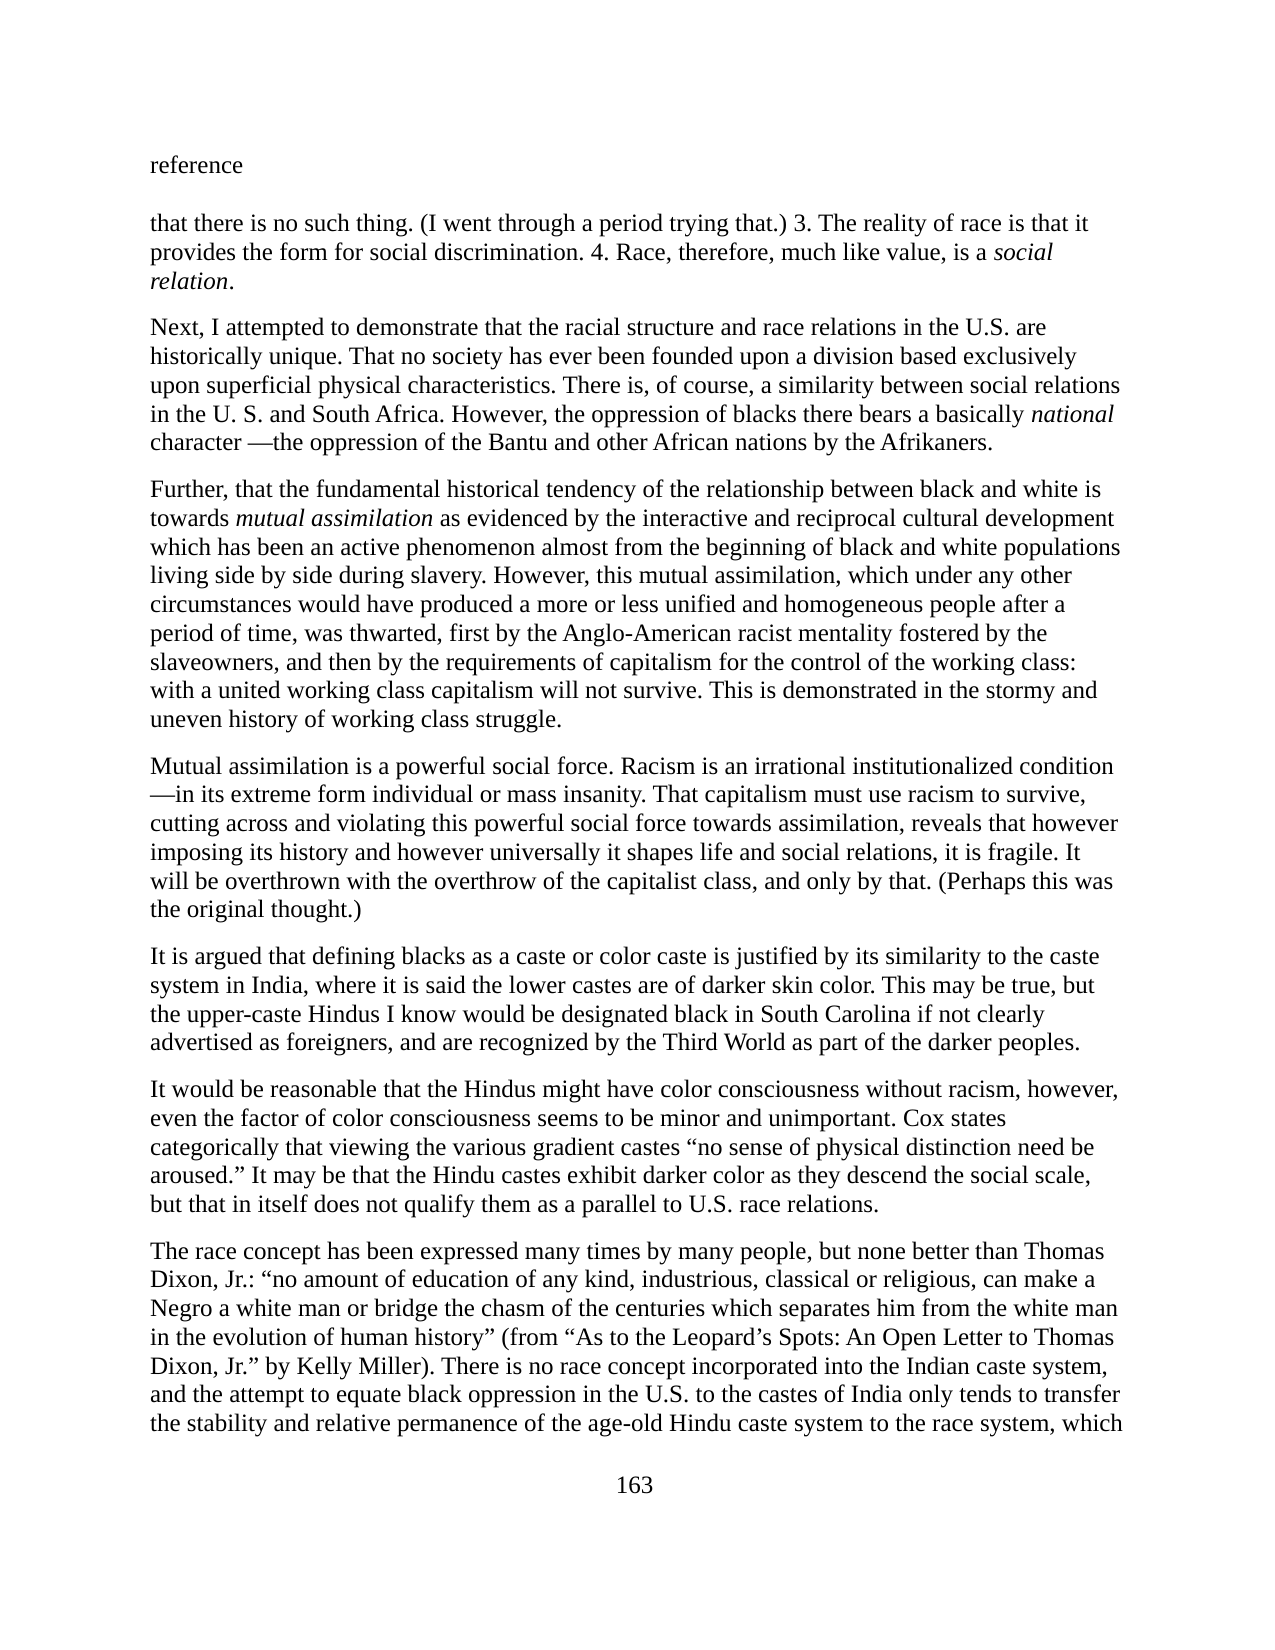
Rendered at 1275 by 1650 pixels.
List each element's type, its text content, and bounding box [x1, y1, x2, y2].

text that there is no such thing. (I went through a period trying that.) 3. The reality of race is that it provides the form for social discrimination. 4. Race, therefore, much like value, is a social relation. [150, 208, 1125, 294]
text The race concept has been expressed many times by many people, but none better than Thomas Dixon, Jr.: “no amount of education of any kind, industrious, classical or religious, can make a Negro a white man or bridge the chasm of the centuries which separates him from the white man in the evolution of human history” (from “As to the Leopard’s Spots: An Open Letter to Thomas Dixon, Jr.” by Kelly Miller). There is no race concept incorporated into the Indian caste system, and the attempt to equate black oppression in the U.S. to the castes of India only tends to transfer the stability and relative permanence of the age-old Hindu caste system to the race system, which [150, 1236, 1125, 1437]
text It is argued that defining blacks as a caste or color caste is justified by its similarity to the caste system in India, where it is said the lower castes are of darker skin color. This may be true, but the upper-caste Hindus I know would be designated black in South Carolina if not clearly advertised as foreigners, and are recognized by the Third World as part of the darker peoples. [150, 941, 1125, 1056]
text Mutual assimilation is a powerful social force. Racism is an irrational institutionalized condition—in its extreme form individual or mass insanity. That capitalism must use racism to survive, cutting across and violating this powerful social force towards assimilation, reveals that however imposing its history and however universally it shapes life and social relations, it is fragile. It will be overthrown with the overthrow of the capitalist class, and only by that. (Perhaps this was the original thought.) [150, 751, 1125, 923]
text Next, I attempted to demonstrate that the racial structure and race relations in the U.S. are historically unique. That no society has ever been founded upon a division based exclusively upon superficial physical characteristics. There is, of course, a similarity between social relations in the U. S. and South Africa. However, the oppression of blacks there bears a basically national character —the oppression of the Bantu and other African nations by the Afrikaners. [150, 312, 1125, 456]
text Further, that the fundamental historical tendency of the relationship between black and white is towards mutual assimilation as evidenced by the interactive and reciprocal cultural development which has been an active phenomenon almost from the beginning of black and white populations living side by side during slavery. However, this mutual assimilation, which under any other circumstances would have produced a more or less unified and homogeneous people after a period of time, was thwarted, first by the Anglo-American racist mentality fostered by the slaveowners, and then by the requirements of capitalism for the control of the working class: with a united working class capitalism will not survive. This is demonstrated in the stormy and uneven history of working class struggle. [150, 474, 1125, 733]
text It would be reasonable that the Hindus might have color consciousness without racism, however, even the factor of color consciousness seems to be minor and unimportant. Cox states categorically that viewing the various gradient castes “no sense of physical distinction need be aroused.” It may be that the Hindu castes exhibit darker color as they descend the social scale, but that in itself does not qualify them as a parallel to U.S. race relations. [150, 1074, 1125, 1218]
